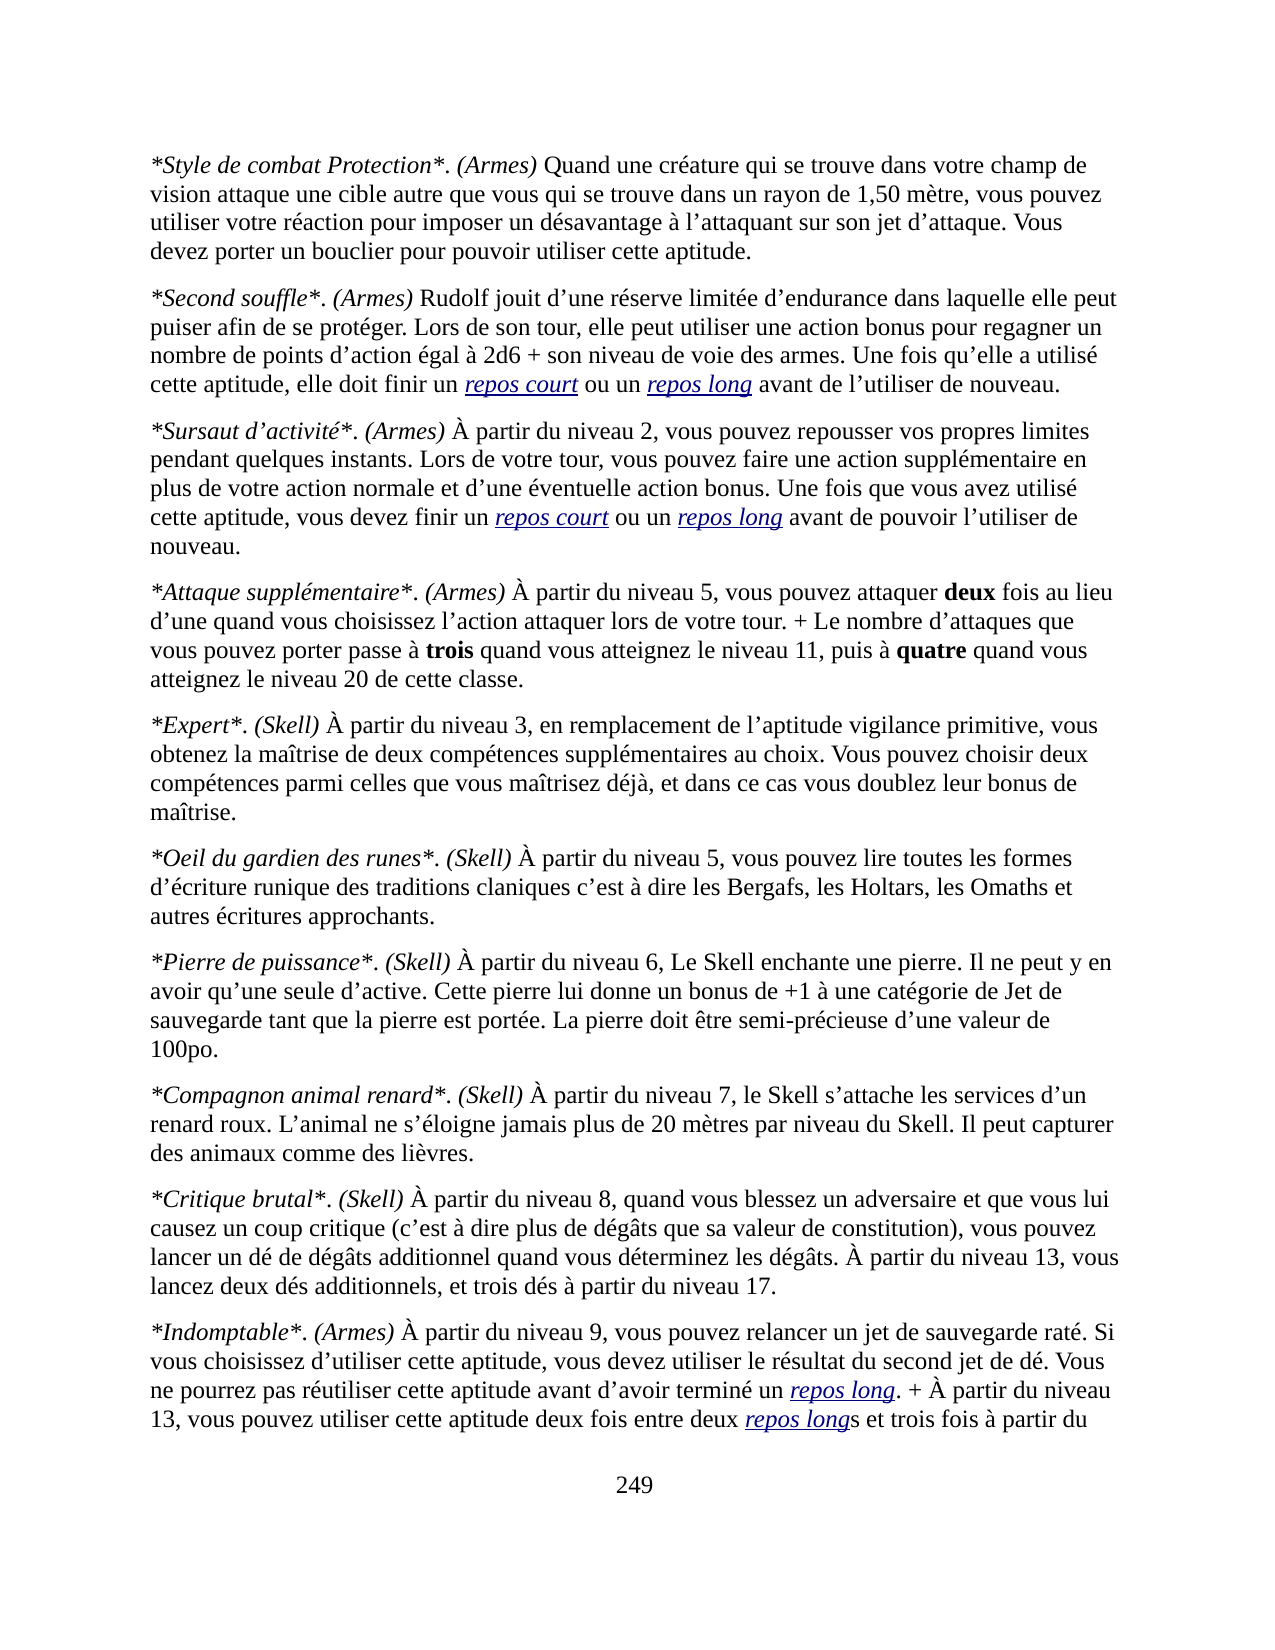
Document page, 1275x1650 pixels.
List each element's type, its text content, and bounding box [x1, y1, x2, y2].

text *Critique brutal*. (Skell) À partir du niveau 8, quand vous blessez un adversaire et que vous lui causez un coup critique (c’est à dire plus de dégâts que sa valeur de constitution), vous pouvez lancer un dé de dégâts additionnel quand vous déterminez les dégâts. À partir du niveau 13, vous lancez deux dés additionnels, et trois dés à partir du niveau 17. [150, 1184, 1125, 1299]
text *Expert*. (Skell) À partir du niveau 3, en remplacement de l’aptitude vigilance primitive, vous obtenez la maîtrise de deux compétences supplémentaires au choix. Vous pouvez choisir deux compétences parmi celles que vous maîtrisez déjà, et dans ce cas vous doublez leur bonus de maîtrise. [150, 710, 1125, 825]
text *Compagnon animal renard*. (Skell) À partir du niveau 7, le Skell s’attache les services d’un renard roux. L’animal ne s’éloigne jamais plus de 20 mètres par niveau du Skell. Il peut capturer des animaux comme des lièvres. [150, 1080, 1125, 1167]
text *Indomptable*. (Armes) À partir du niveau 9, vous pouvez relancer un jet de sauvegarde raté. Si vous choisissez d’utiliser cette aptitude, vous devez utiliser le résultat du second jet de dé. Vous ne pourrez pas réutiliser cette aptitude avant d’avoir terminé un repos long. + À partir du niveau 13, vous pouvez utiliser cette aptitude deux fois entre deux repos longs et trois fois à partir du [150, 1317, 1125, 1432]
text *Second souffle*. (Armes) Rudolf jouit d’une réserve limitée d’endurance dans laquelle elle peut puiser afin de se protéger. Lors de son tour, elle peut utiliser une action bonus pour regagner un nombre de points d’action égal à 2d6 + son niveau de voie des armes. Une fois qu’elle a utilisé cette aptitude, elle doit finir un repos court ou un repos long avant de l’utiliser de nouveau. [150, 283, 1125, 398]
text *Sursaut d’activité*. (Armes) À partir du niveau 2, vous pouvez repousser vos propres limites pendant quelques instants. Lors de votre tour, vous pouvez faire une action supplémentaire en plus de votre action normale et d’une éventuelle action bonus. Une fois que vous avez utilisé cette aptitude, vous devez finir un repos court ou un repos long avant de pouvoir l’utiliser de nouveau. [150, 416, 1125, 559]
text *Oeil du gardien des runes*. (Skell) À partir du niveau 5, vous pouvez lire toutes les formes d’écriture runique des traditions claniques c’est à dire les Bergafs, les Holtars, les Omaths et autres écritures approchants. [150, 843, 1125, 929]
text *Pierre de puissance*. (Skell) À partir du niveau 6, Le Skell enchante une pierre. Il ne peut y en avoir qu’une seule d’active. Cette pierre lui donne un bonus de +1 à une catégorie de Jet de sauvegarde tant que la pierre est portée. La pierre doit être semi-précieuse d’une valeur de 100po. [150, 947, 1125, 1062]
text *Attaque supplémentaire*. (Armes) À partir du niveau 5, vous pouvez attaquer deux fois au lieu d’une quand vous choisissez l’action attaquer lors de votre tour. + Le nombre d’attaques que vous pouvez porter passe à trois quand vous atteignez le niveau 11, puis à quatre quand vous atteignez le niveau 20 de cette classe. [150, 577, 1125, 692]
text *Style de combat Protection*. (Armes) Quand une créature qui se trouve dans votre champ de vision attaque une cible autre que vous qui se trouve dans un rayon de 1,50 mètre, vous pouvez utiliser votre réaction pour imposer un désavantage à l’attaquant sur son jet d’attaque. Vous devez porter un bouclier pour pouvoir utiliser cette aptitude. [150, 150, 1125, 265]
